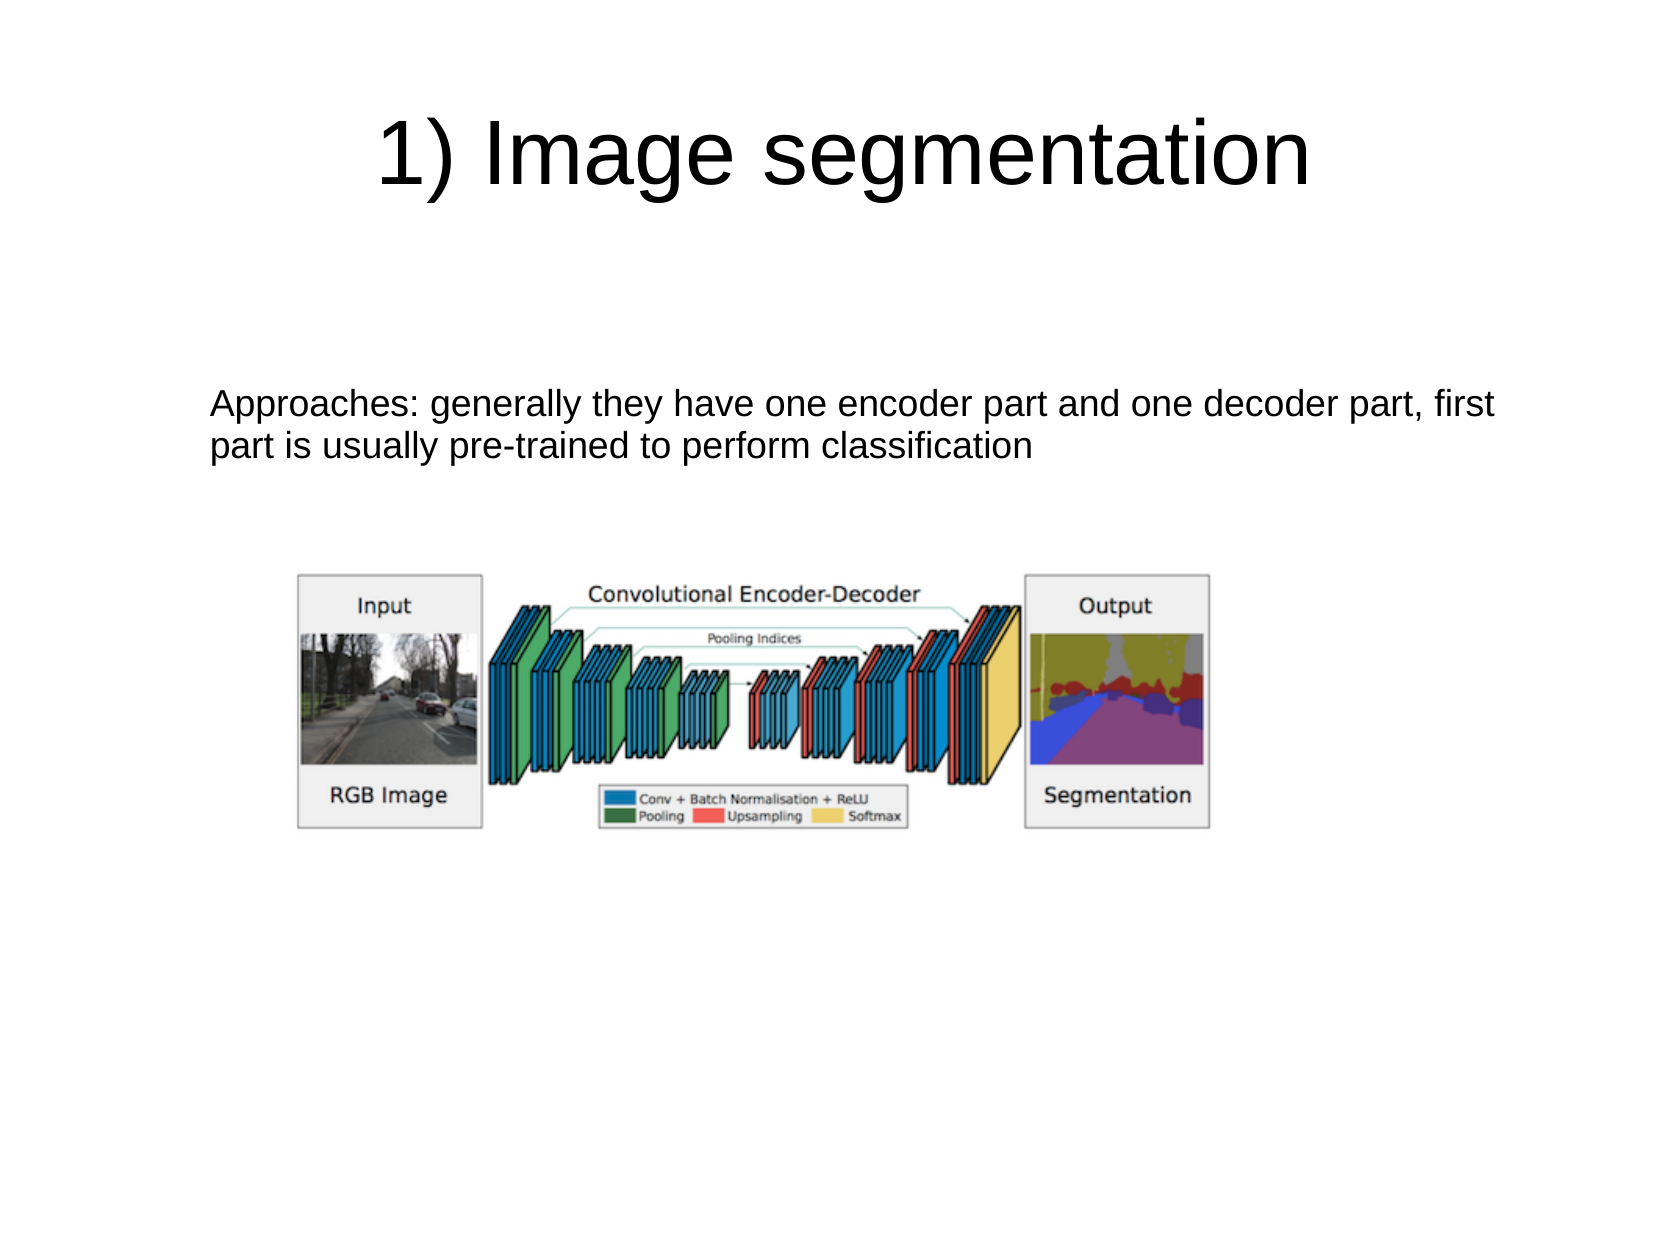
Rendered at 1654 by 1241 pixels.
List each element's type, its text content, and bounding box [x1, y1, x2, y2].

text_box Approaches: generally they have one encoder part and one decoder part, first part is usually pre-trained to perform classification [195, 375, 1576, 474]
title 1) Image segmentation [82, 49, 1571, 257]
picture [285, 563, 1223, 841]
subtitle [82, 290, 1571, 1010]
